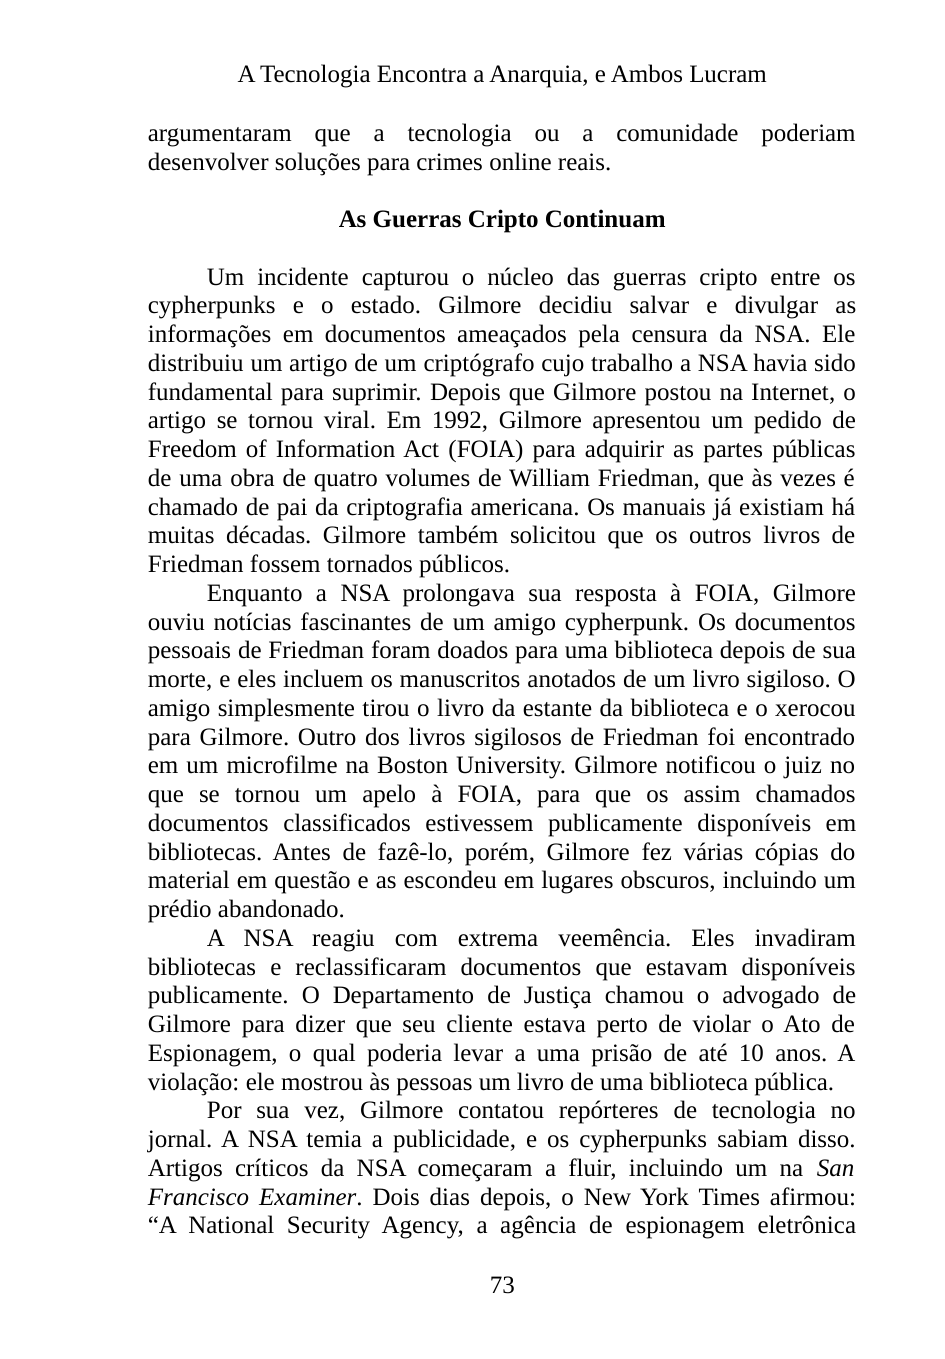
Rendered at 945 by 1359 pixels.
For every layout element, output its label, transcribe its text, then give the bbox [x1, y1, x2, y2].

text Por sua vez, Gilmore contatou repórteres de tecnologia no jornal. A NSA temia a publicidade, e os cypherpunks sabiam disso. Artigos críticos da NSA começaram a fluir, incluindo um na San Francisco Examiner. Dois dias depois, o New York Times afirmou: “A National Security Agency, a agência de espionagem eletrônica [148, 1096, 856, 1239]
text Enquanto a NSA prolongava sua resposta à FOIA, Gilmore ouviu notícias fascinantes de um amigo cypherpunk. Os documentos pessoais de Friedman foram doados para uma biblioteca depois de sua morte, e eles incluem os manuscritos anotados de um livro sigiloso. O amigo simplesmente tirou o livro da estante da biblioteca e o xerocou para Gilmore. Outro dos livros sigilosos de Friedman foi encontrado em um microfilme na Boston University. Gilmore notificou o juiz no que se tornou um apelo à FOIA, para que os assim chamados documentos classificados estivessem publicamente disponíveis em bibliotecas. Antes de fazê-lo, porém, Gilmore fez várias cópias do material em questão e as escondeu em lugares obscuros, incluindo um prédio abandonado. [148, 578, 856, 923]
text argumentaram que a tecnologia ou a comunidade poderiam desenvolver soluções para crimes online reais. [148, 118, 856, 176]
text Um incidente capturou o núcleo das guerras cripto entre os cypherpunks e o estado. Gilmore decidiu salvar e divulgar as informações em documentos ameaçados pela censura da NSA. Ele distribuiu um artigo de um criptógrafo cujo trabalho a NSA havia sido fundamental para suprimir. Depois que Gilmore postou na Internet, o artigo se tornou viral. Em 1992, Gilmore apresentou um pedido de Freedom of Information Act (FOIA) para adquirir as partes públicas de uma obra de quatro volumes de William Friedman, que às vezes é chamado de pai da criptografia americana. Os manuais já existiam há muitas décadas. Gilmore também solicitou que os outros livros de Friedman fossem tornados públicos. [148, 262, 856, 578]
text A NSA reagiu com extrema veemência. Eles invadiram bibliotecas e reclassificaram documentos que estavam disponíveis publicamente. O Departamento de Justiça chamou o advogado de Gilmore para dizer que seu cliente estava perto de violar o Ato de Espionagem, o qual poderia levar a uma prisão de até 10 anos. A violação: ele mostrou às pessoas um livro de uma biblioteca pública. [148, 923, 856, 1096]
subtitle As Guerras Cripto Continuam [148, 204, 856, 233]
